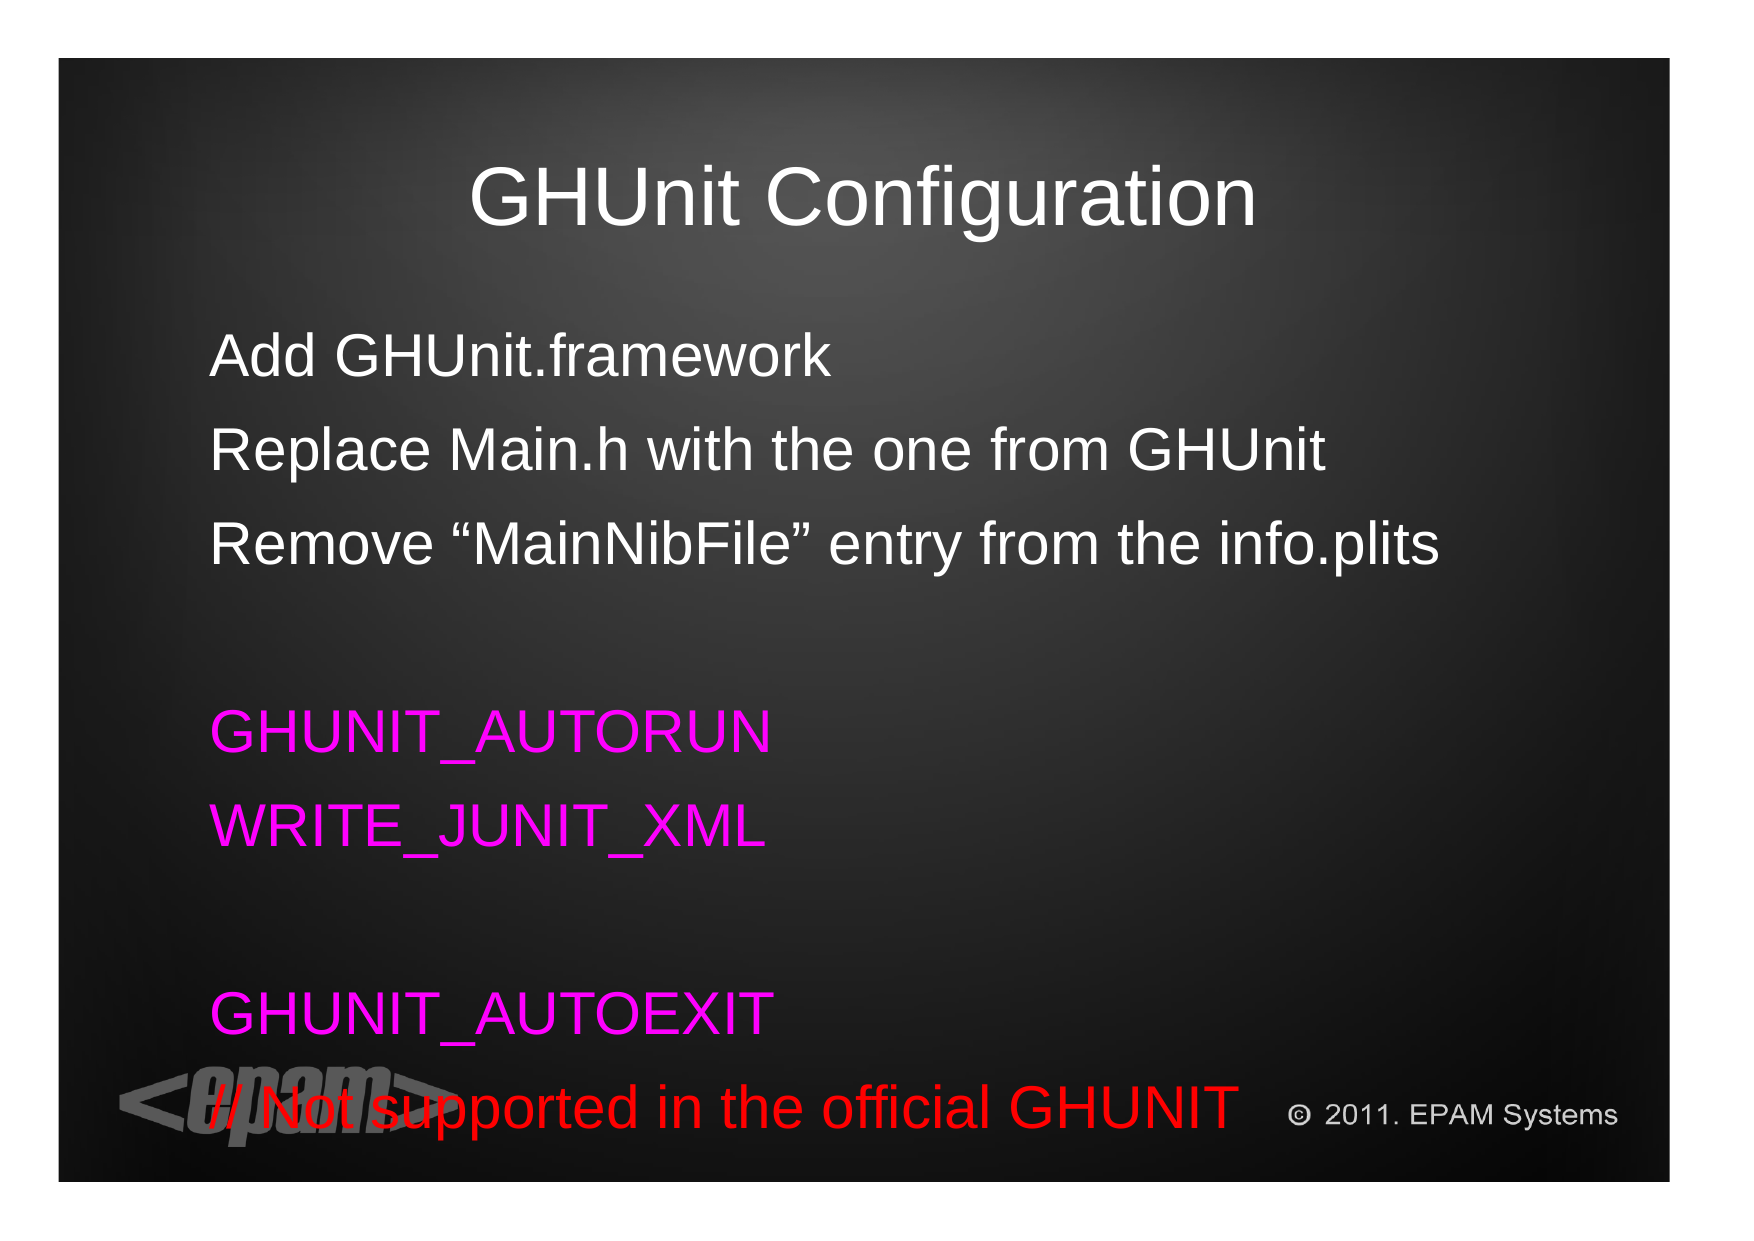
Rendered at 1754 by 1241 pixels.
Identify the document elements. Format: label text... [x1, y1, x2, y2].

list Add GHUnit.framework Replace Main.h with the one from GHUnit Remove “MainNibFile” entry from the info.plits GHUNIT_AUTORUN WRITE_JUNIT_XML GHUNIT_AUTOEXIT // Not supported in the official GHUNIT [138, 321, 1589, 1142]
title GHUnit Configuration [138, 103, 1589, 291]
picture [58, 57, 1670, 1182]
